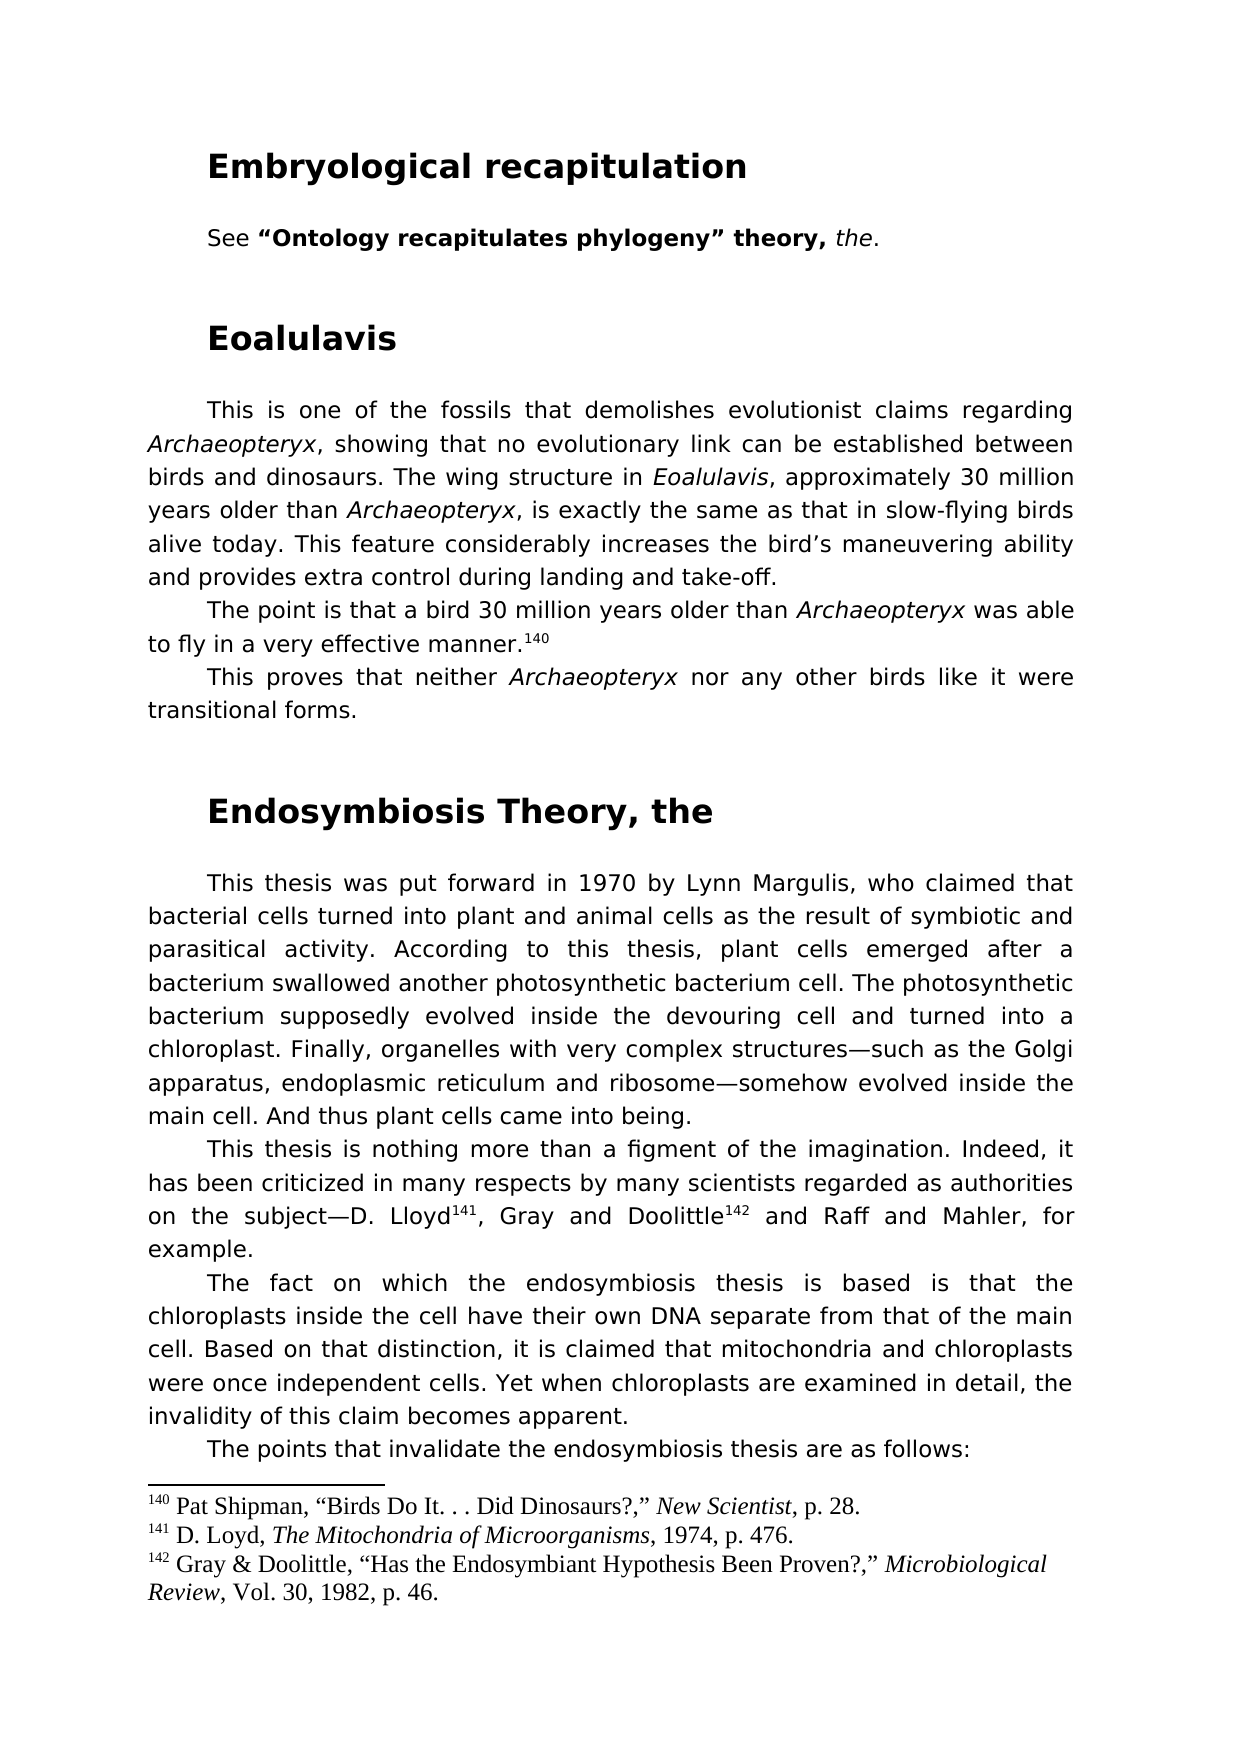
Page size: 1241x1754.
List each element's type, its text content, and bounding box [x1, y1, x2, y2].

text Endosymbiosis Theory, the [148, 792, 1075, 831]
text This is one of the fossils that demolishes evolutionist claims regarding Archaeopteryx, showing that no evolutionary link can be established between birds and dinosaurs. The wing structure in Eoalulavis, approximately 30 million years older than Archaeopteryx, is exactly the same as that in slow-flying birds alive today. This feature considerably increases the bird’s maneuvering ability and provides extra control during landing and take-off. [148, 392, 1075, 592]
text The points that invalidate the endosymbiosis thesis are as follows: [148, 1431, 1075, 1464]
text This proves that neither Archaeopteryx nor any other birds like it were transitional forms. [148, 659, 1075, 725]
text The point is that a bird 30 million years older than Archaeopteryx was able to fly in a very effective manner. [148, 592, 1075, 659]
text D. Loyd, The Mitochondria of Microorganisms, 1974, p. 476. [148, 1520, 1092, 1549]
text This thesis was put forward in 1970 by Lynn Margulis, who claimed that bacterial cells turned into plant and animal cells as the result of symbiotic and parasitical activity. According to this thesis, plant cells emerged after a bacterium swallowed another photosynthetic bacterium cell. The photosynthetic bacterium supposedly evolved inside the devouring cell and turned into a chloroplast. Finally, organelles with very complex structures—such as the Golgi apparatus, endoplasmic reticulum and ribosome—somehow evolved inside the main cell. And thus plant cells came into being. [148, 864, 1075, 1131]
text See “Ontology recapitulates phylogeny” theory, the. [148, 220, 1075, 253]
text Gray & Doolittle, “Has the Endosymbiant Hypothesis Been Proven?,” Microbiological Review, Vol. 30, 1982, p. 46. [148, 1549, 1092, 1606]
text Pat Shipman, “Birds Do It. . . Did Dinosaurs?,” New Scientist, p. 28. [148, 1491, 1092, 1520]
text The fact on which the endosymbiosis thesis is based is that the chloroplasts inside the cell have their own DNA separate from that of the main cell. Based on that distinction, it is claimed that mitochondria and chloroplasts were once independent cells. Yet when chloroplasts are examined in detail, the invalidity of this claim becomes apparent. [148, 1264, 1075, 1431]
text Eoalulavis [148, 320, 1075, 359]
text This thesis is nothing more than a figment of the imagination. Indeed, it has been criticized in many respects by many scientists regarded as authorities on the subject—D. Lloyd, Gray and Doolittle and Raff and Mahler, for example. [148, 1131, 1075, 1264]
text Embryological recapitulation [148, 148, 1075, 187]
